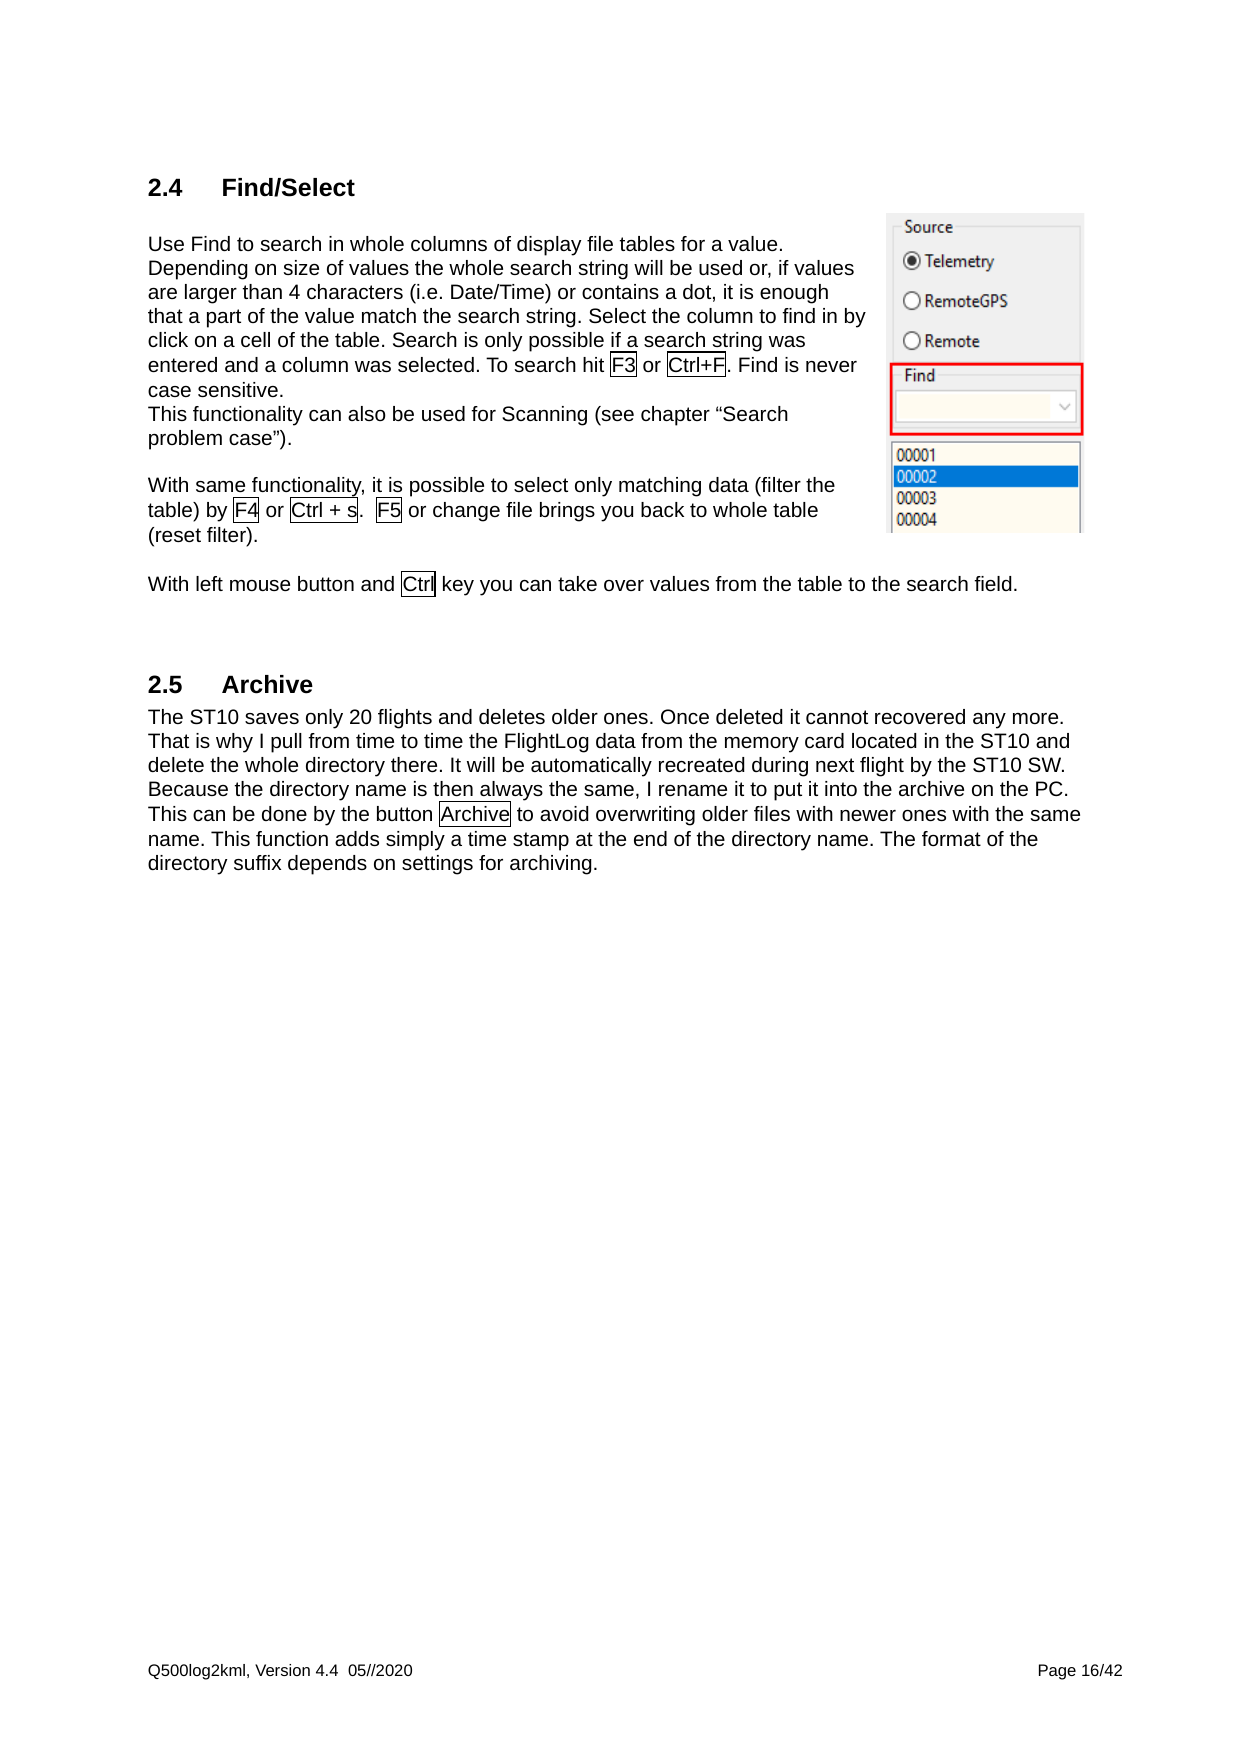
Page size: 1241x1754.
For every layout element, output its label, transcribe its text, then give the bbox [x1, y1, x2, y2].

text Ctrl [402, 572, 434, 596]
picture [886, 213, 1085, 533]
subtitle Find/Select [148, 173, 1093, 201]
text Use Find to search in whole columns of display file tables for a value. Depending on size of values the whole search string will be used or, if values are larger than 4 characters (i.e. Date/Time) or contains a dot, it is enough that a part of the value match the search string. Select the column to find in by click on a cell of the table. Search is only possible if a search string was entered and a column was selected. To search hit F3 or Ctrl+F. Find is never case sensitive. [148, 232, 886, 401]
text This functionality can also be used for Scanning (see chapter “Search problem case”). [148, 401, 886, 449]
subtitle Archive [148, 670, 1093, 699]
text With same functionality, it is possible to select only matching data (filter the table) by F4 or Ctrl + s. F5 or change file brings you back to whole table (reset filter). [148, 473, 1093, 547]
text key you can take over values from the table to the search field. [436, 571, 1093, 597]
text With left mouse button and [148, 571, 401, 597]
text The ST10 saves only 20 flights and deletes older ones. Once deleted it cannot recovered any more. That is why I pull from time to time the FlightLog data from the memory card located in the ST10 and delete the whole directory there. It will be automatically recreated during next flight by the ST10 SW. Because the directory name is then always the same, I rename it to put it into the archive on the PC. This can be done by the button Archive to avoid overwriting older files with newer ones with the same name. This function adds simply a time stamp at the end of the directory name. The format of the directory suffix depends on settings for archiving. [148, 705, 1093, 875]
